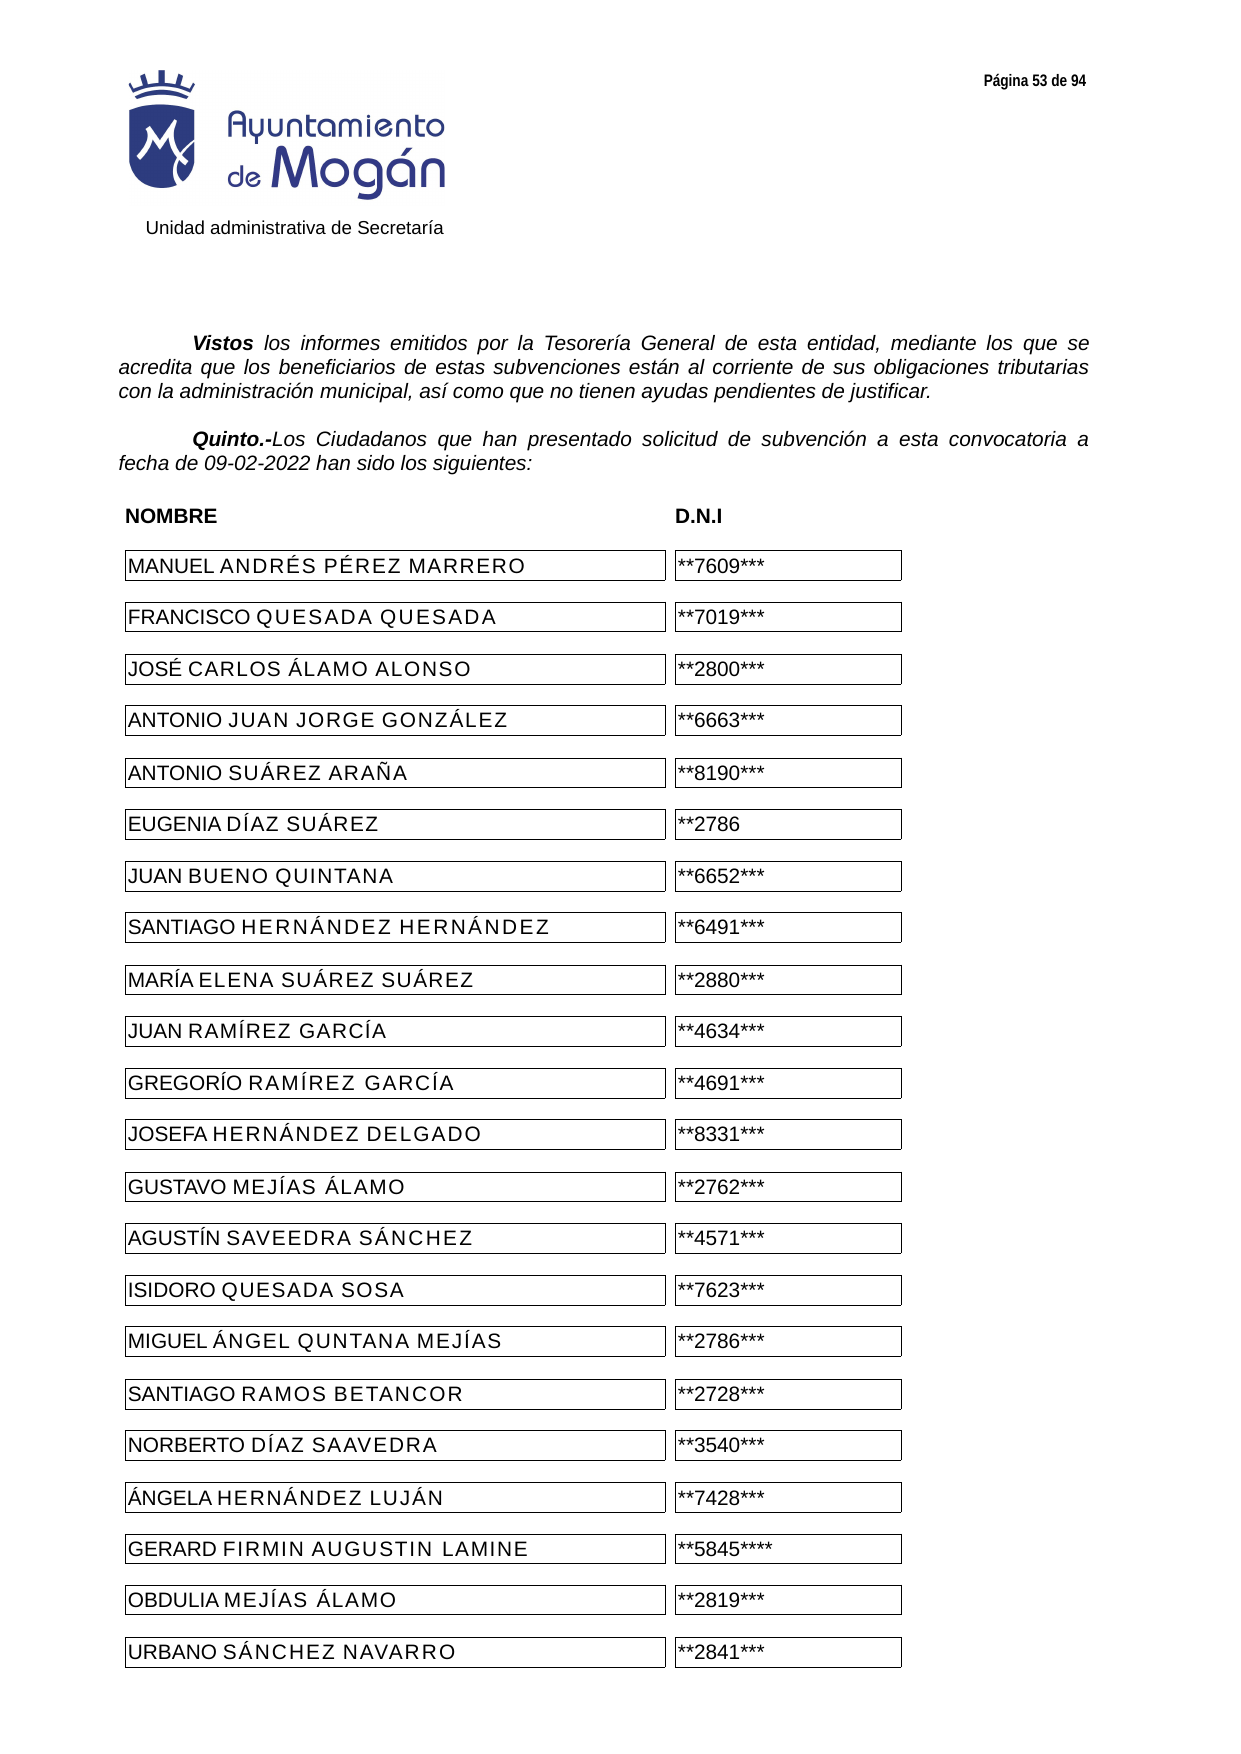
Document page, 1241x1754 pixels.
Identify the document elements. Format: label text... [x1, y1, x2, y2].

text Quinto.-Los Ciudadanos que han presentado solicitud de subvención a esta convocatoria a fecha de 09-02-2022 han sido los siguientes: [118, 426, 1092, 474]
table_cell **6491*** [668, 906, 904, 957]
table_cell URBANO SÁNCHEZ NAVARRO [118, 1630, 668, 1670]
table_cell AGUSTÍN SAVEEDRA SÁNCHEZ [118, 1217, 668, 1268]
table_cell JOSÉ CARLOS ÁLAMO ALONSO [118, 647, 668, 699]
table_cell FRANCISCO QUESADA QUESADA [118, 596, 668, 647]
table_cell **2819*** [668, 1579, 904, 1630]
table_cell **2786*** [668, 1321, 904, 1372]
table_cell **3540*** [668, 1424, 904, 1475]
table_cell ANTONIO SUÁREZ ARAÑA [118, 750, 668, 803]
table_cell **2762*** [668, 1165, 904, 1217]
table_cell **6663*** [668, 699, 904, 750]
text Vistos los informes emitidos por la Tesorería General de esta entidad, mediante los que se acredita que los beneficiarios de estas subvenciones están al corriente de sus obligaciones tributarias con la administración municipal, así como que no tienen ayudas pendientes de justificar. [118, 331, 1092, 402]
table_cell **2728*** [668, 1372, 904, 1424]
table_cell ÁNGELA HERNÁNDEZ LUJÁN [118, 1475, 668, 1528]
table_cell ANTONIO JUAN JORGE GONZÁLEZ [118, 699, 668, 750]
table_cell **2800*** [668, 647, 904, 699]
table_cell MIGUEL ÁNGEL QUNTANA MEJÍAS [118, 1321, 668, 1372]
table_cell **7428*** [668, 1475, 904, 1528]
table_cell ISIDORO QUESADA SOSA [118, 1268, 668, 1321]
table_cell JUAN RAMÍREZ GARCÍA [118, 1010, 668, 1061]
table_cell **8331*** [668, 1114, 904, 1164]
table_cell **8190*** [668, 750, 904, 803]
table_header NOMBRE [118, 498, 668, 543]
table_cell **2880*** [668, 958, 904, 1010]
table_cell MANUEL ANDRÉS PÉREZ MARRERO [118, 543, 668, 596]
table_cell **4571*** [668, 1217, 904, 1268]
table_cell **6652*** [668, 854, 904, 906]
table_cell GUSTAVO MEJÍAS ÁLAMO [118, 1165, 668, 1217]
table_cell **5845**** [668, 1528, 904, 1579]
table_cell MARÍA ELENA SUÁREZ SUÁREZ [118, 958, 668, 1010]
table_cell GERARD FIRMIN AUGUSTIN LAMINE [118, 1528, 668, 1579]
table_cell **2841*** [668, 1630, 904, 1670]
picture [128, 70, 445, 206]
table_cell **4634*** [668, 1010, 904, 1061]
table_cell GREGORÍO RAMÍREZ GARCÍA [118, 1061, 668, 1113]
table_cell JUAN BUENO QUINTANA [118, 854, 668, 906]
table_cell EUGENIA DÍAZ SUÁREZ [118, 803, 668, 854]
table_cell NORBERTO DÍAZ SAAVEDRA [118, 1424, 668, 1475]
table_cell **7623*** [668, 1268, 904, 1321]
table_cell SANTIAGO RAMOS BETANCOR [118, 1372, 668, 1424]
table_cell **7019*** [668, 596, 904, 647]
table_cell **4691*** [668, 1061, 904, 1113]
table_cell SANTIAGO HERNÁNDEZ HERNÁNDEZ [118, 906, 668, 957]
table_cell JOSEFA HERNÁNDEZ DELGADO [118, 1114, 668, 1164]
table_cell **7609*** [668, 543, 904, 596]
table_cell OBDULIA MEJÍAS ÁLAMO [118, 1579, 668, 1630]
table_header D.N.I [668, 498, 904, 543]
table_cell **2786 [668, 803, 904, 854]
